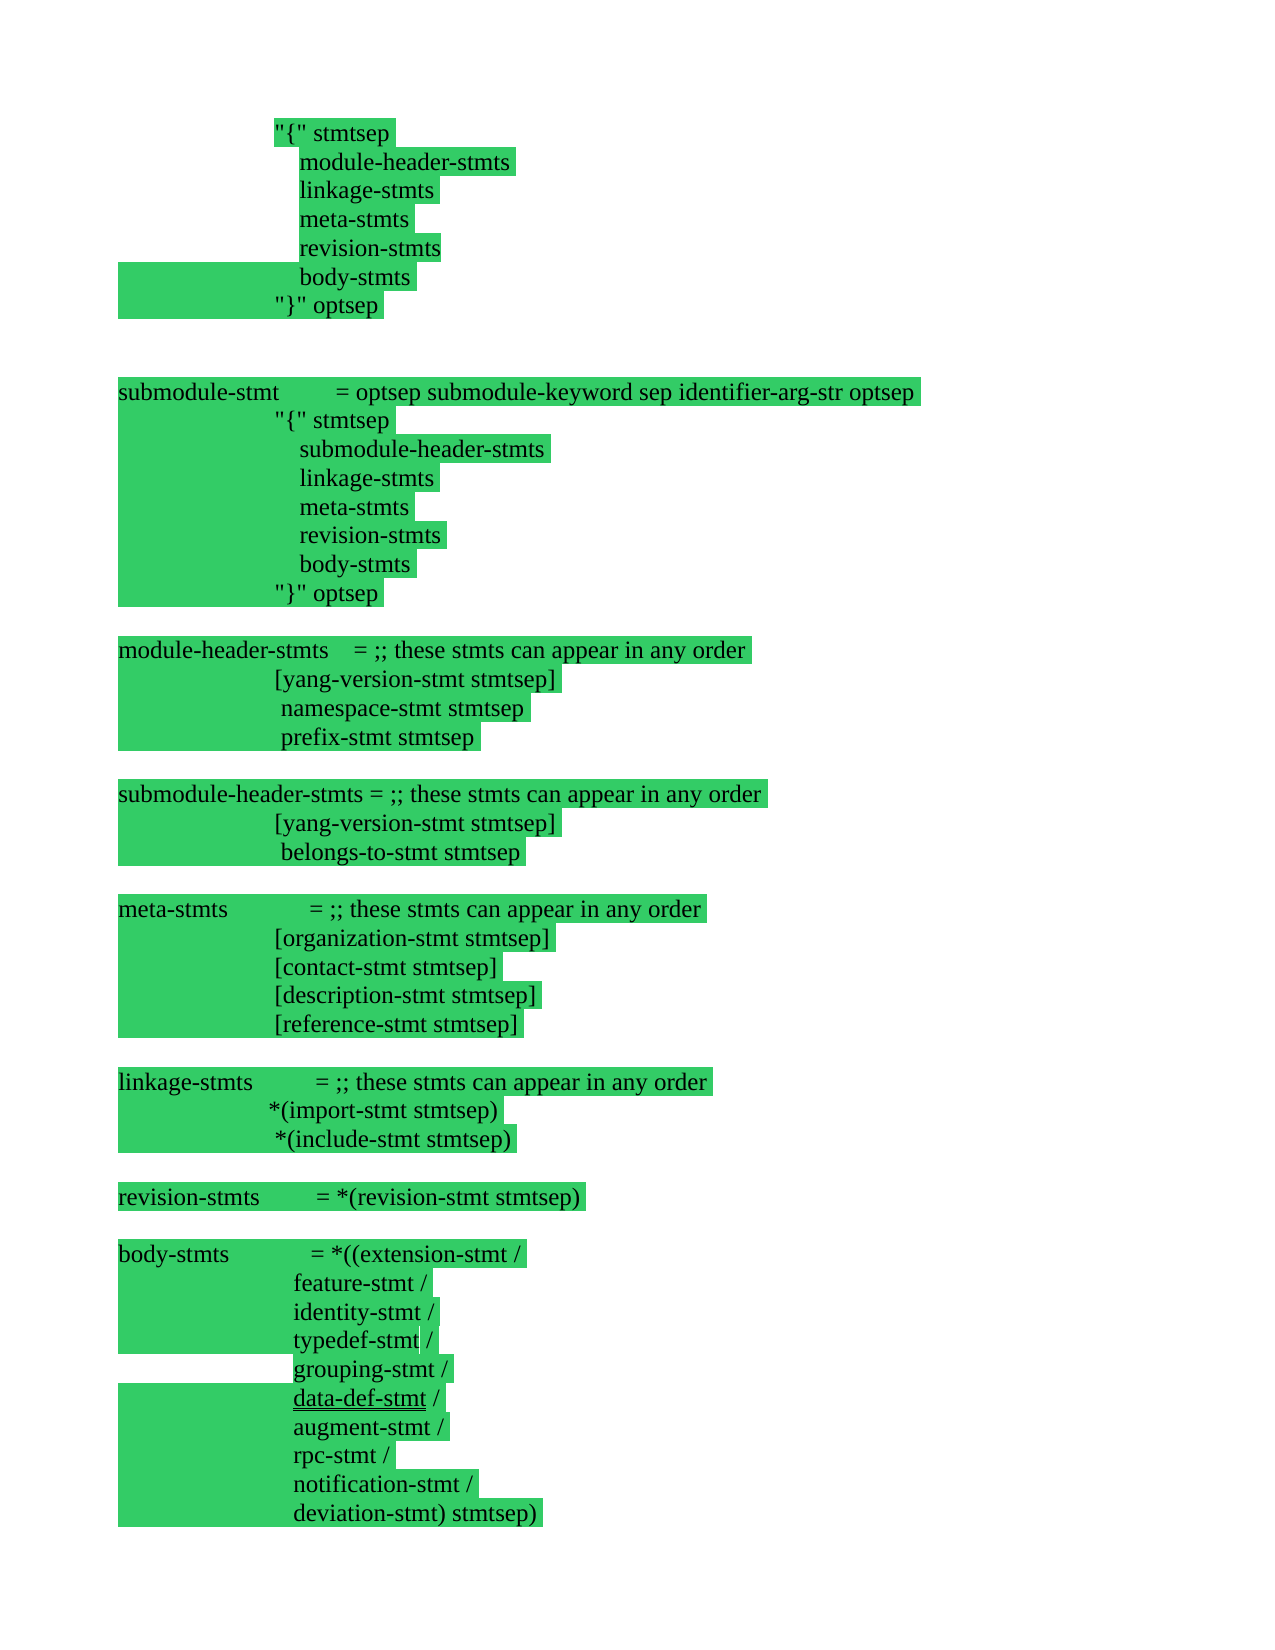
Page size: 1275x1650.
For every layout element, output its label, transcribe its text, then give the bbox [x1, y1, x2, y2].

text meta-stmts [118, 492, 1157, 521]
text [reference-stmt stmtsep] [118, 1009, 1157, 1038]
text meta-stmts [118, 204, 1157, 233]
text revision-stmts [118, 233, 1157, 262]
text [description-stmt stmtsep] [118, 981, 1157, 1009]
text body-stmts = *((extension-stmt / [118, 1239, 1157, 1268]
text module-header-stmts [118, 147, 1157, 176]
text submodule-stmt = optsep submodule-keyword sep identifier-arg-str optsep [118, 377, 1157, 406]
text "{" stmtsep [118, 406, 1157, 434]
text [organization-stmt stmtsep] [118, 923, 1157, 952]
text typedef-stmt / [118, 1326, 1157, 1354]
text "}" optsep [118, 291, 1157, 319]
text linkage-stmts [118, 176, 1157, 204]
text [contact-stmt stmtsep] [118, 952, 1157, 981]
text body-stmts [118, 549, 1157, 578]
text [yang-version-stmt stmtsep] [118, 664, 1157, 693]
text identity-stmt / [118, 1297, 1157, 1326]
text *(include-stmt stmtsep) [118, 1124, 1157, 1153]
text [yang-version-stmt stmtsep] [118, 808, 1157, 837]
text prefix-stmt stmtsep [118, 722, 1157, 751]
text meta-stmts = ;; these stmts can appear in any order [118, 894, 1157, 923]
text notification-stmt / [118, 1469, 1157, 1498]
text "}" optsep [118, 578, 1157, 607]
text feature-stmt / [118, 1268, 1157, 1297]
text linkage-stmts [118, 463, 1157, 492]
text deviation-stmt) stmtsep) [118, 1498, 1157, 1527]
text namespace-stmt stmtsep [118, 693, 1157, 722]
text module-header-stmts = ;; these stmts can appear in any order [118, 636, 1157, 664]
text linkage-stmts = ;; these stmts can appear in any order [118, 1067, 1157, 1096]
text data-def-stmt / [118, 1383, 1157, 1412]
text rpc-stmt / [118, 1441, 1157, 1469]
text submodule-header-stmts [118, 434, 1157, 463]
text augment-stmt / [118, 1412, 1157, 1441]
text submodule-header-stmts = ;; these stmts can appear in any order [118, 779, 1157, 808]
text body-stmts [118, 262, 1157, 291]
text *(import-stmt stmtsep) [118, 1096, 1157, 1124]
text grouping-stmt / [118, 1354, 1157, 1383]
text "{" stmtsep [118, 118, 1157, 147]
text revision-stmts = *(revision-stmt stmtsep) [118, 1182, 1157, 1211]
text belongs-to-stmt stmtsep [118, 837, 1157, 866]
text revision-stmts [118, 521, 1157, 549]
